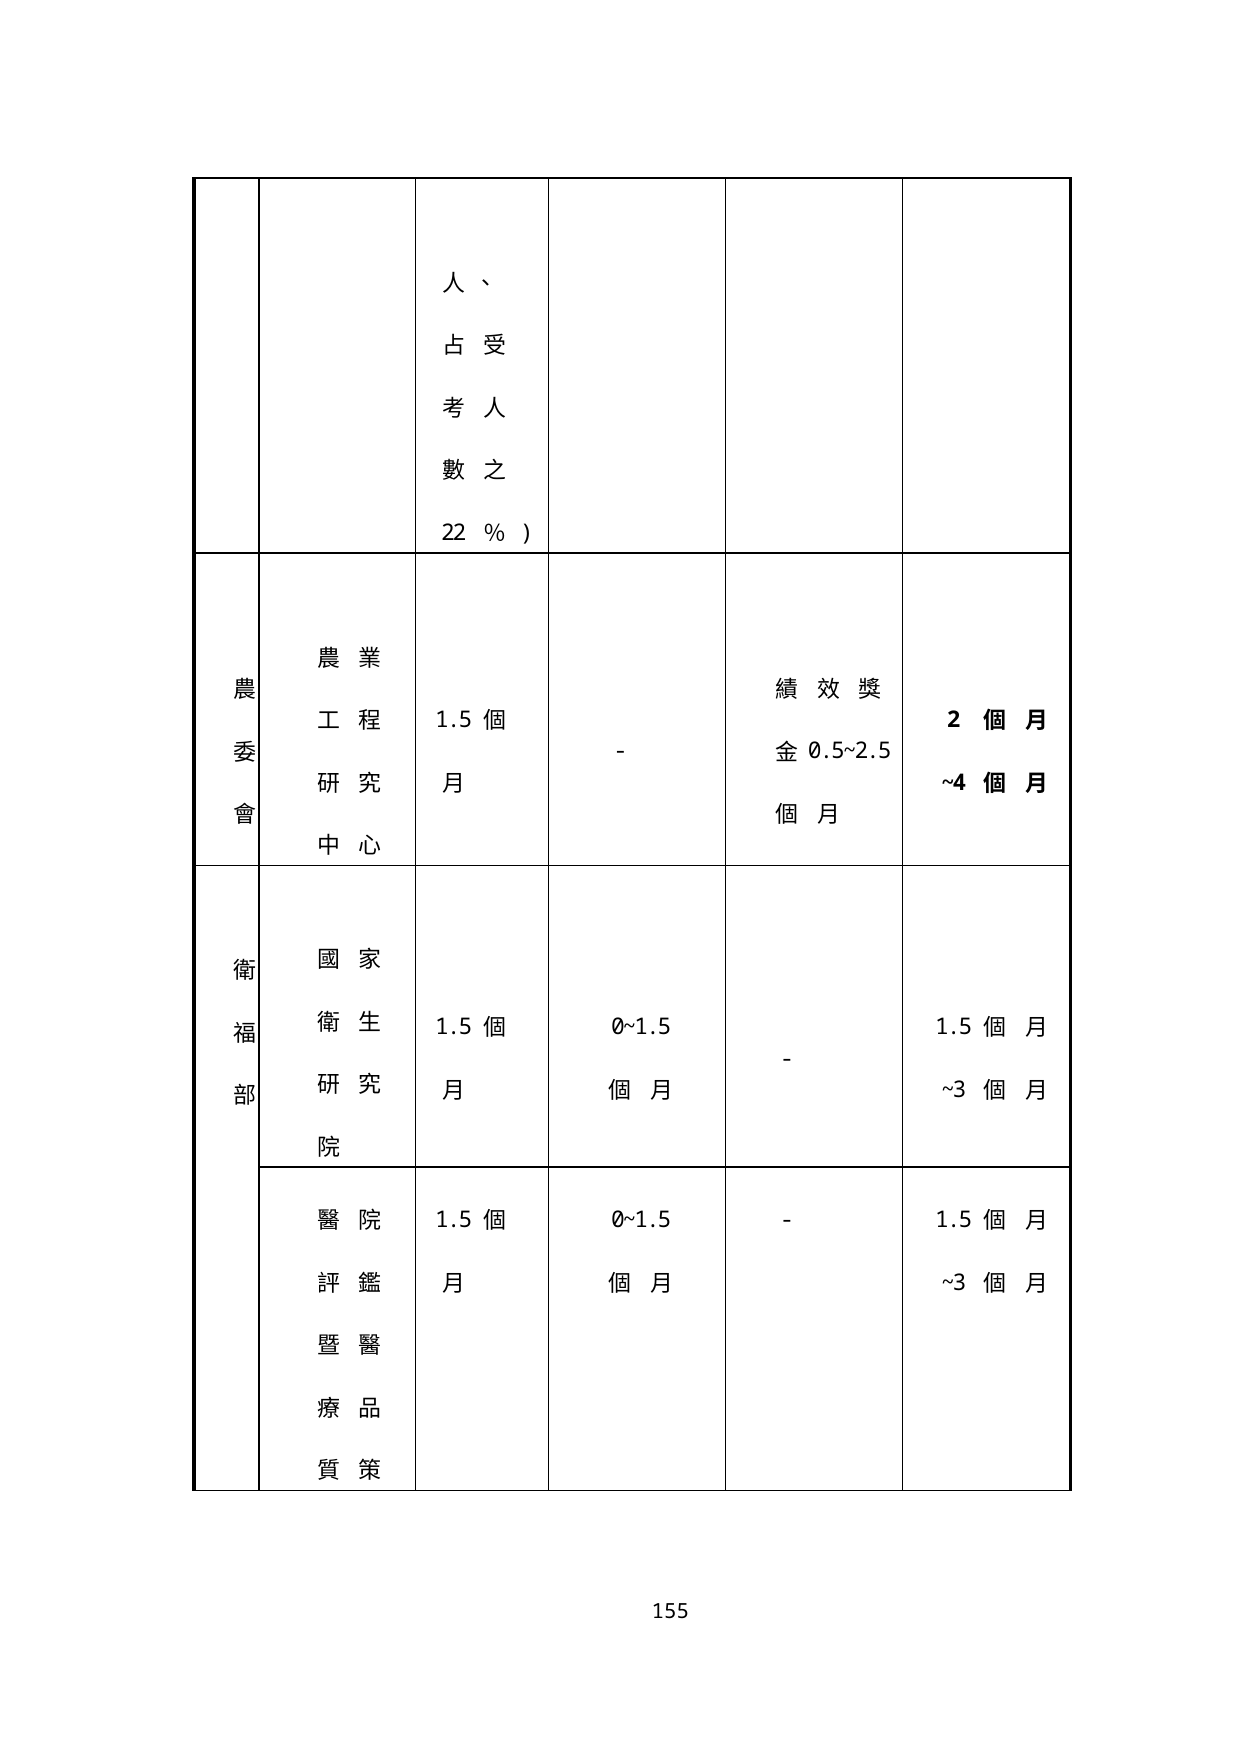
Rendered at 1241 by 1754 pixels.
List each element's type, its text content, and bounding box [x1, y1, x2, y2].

table_cell 國家衛生研究院 [260, 866, 415, 1166]
table_cell 績效獎金0.5~2.5個月 [726, 554, 902, 865]
table_cell 衛福部 [196, 866, 258, 1490]
table_cell 1.5個月 [416, 1168, 548, 1490]
table_cell 醫院評鑑暨醫療品質策 [260, 1168, 415, 1490]
table_cell 1.5個月~3個月 [903, 866, 1069, 1166]
table_cell - [726, 179, 902, 552]
table_cell 1.5個月 [416, 554, 548, 865]
table_cell 2個月~4個月 [903, 554, 1069, 865]
table_cell 1.5個月 [416, 866, 548, 1166]
table_cell [260, 179, 415, 552]
table_cell - [549, 179, 725, 552]
table_cell 人、占受考人數之22％) [416, 179, 548, 552]
table_cell 0~1.5個月 [549, 866, 725, 1166]
table_cell - [726, 866, 902, 1166]
table_cell 1.5個月~3個月 [903, 1168, 1069, 1490]
table_cell - [549, 554, 725, 865]
table_cell 農委會 [196, 554, 258, 865]
table_cell 0~1.5個月 [549, 1168, 725, 1490]
table_cell [196, 179, 258, 552]
table_cell 農業工程研究中心 [260, 554, 415, 865]
table_cell - [726, 1168, 902, 1490]
table_cell [903, 179, 1069, 552]
